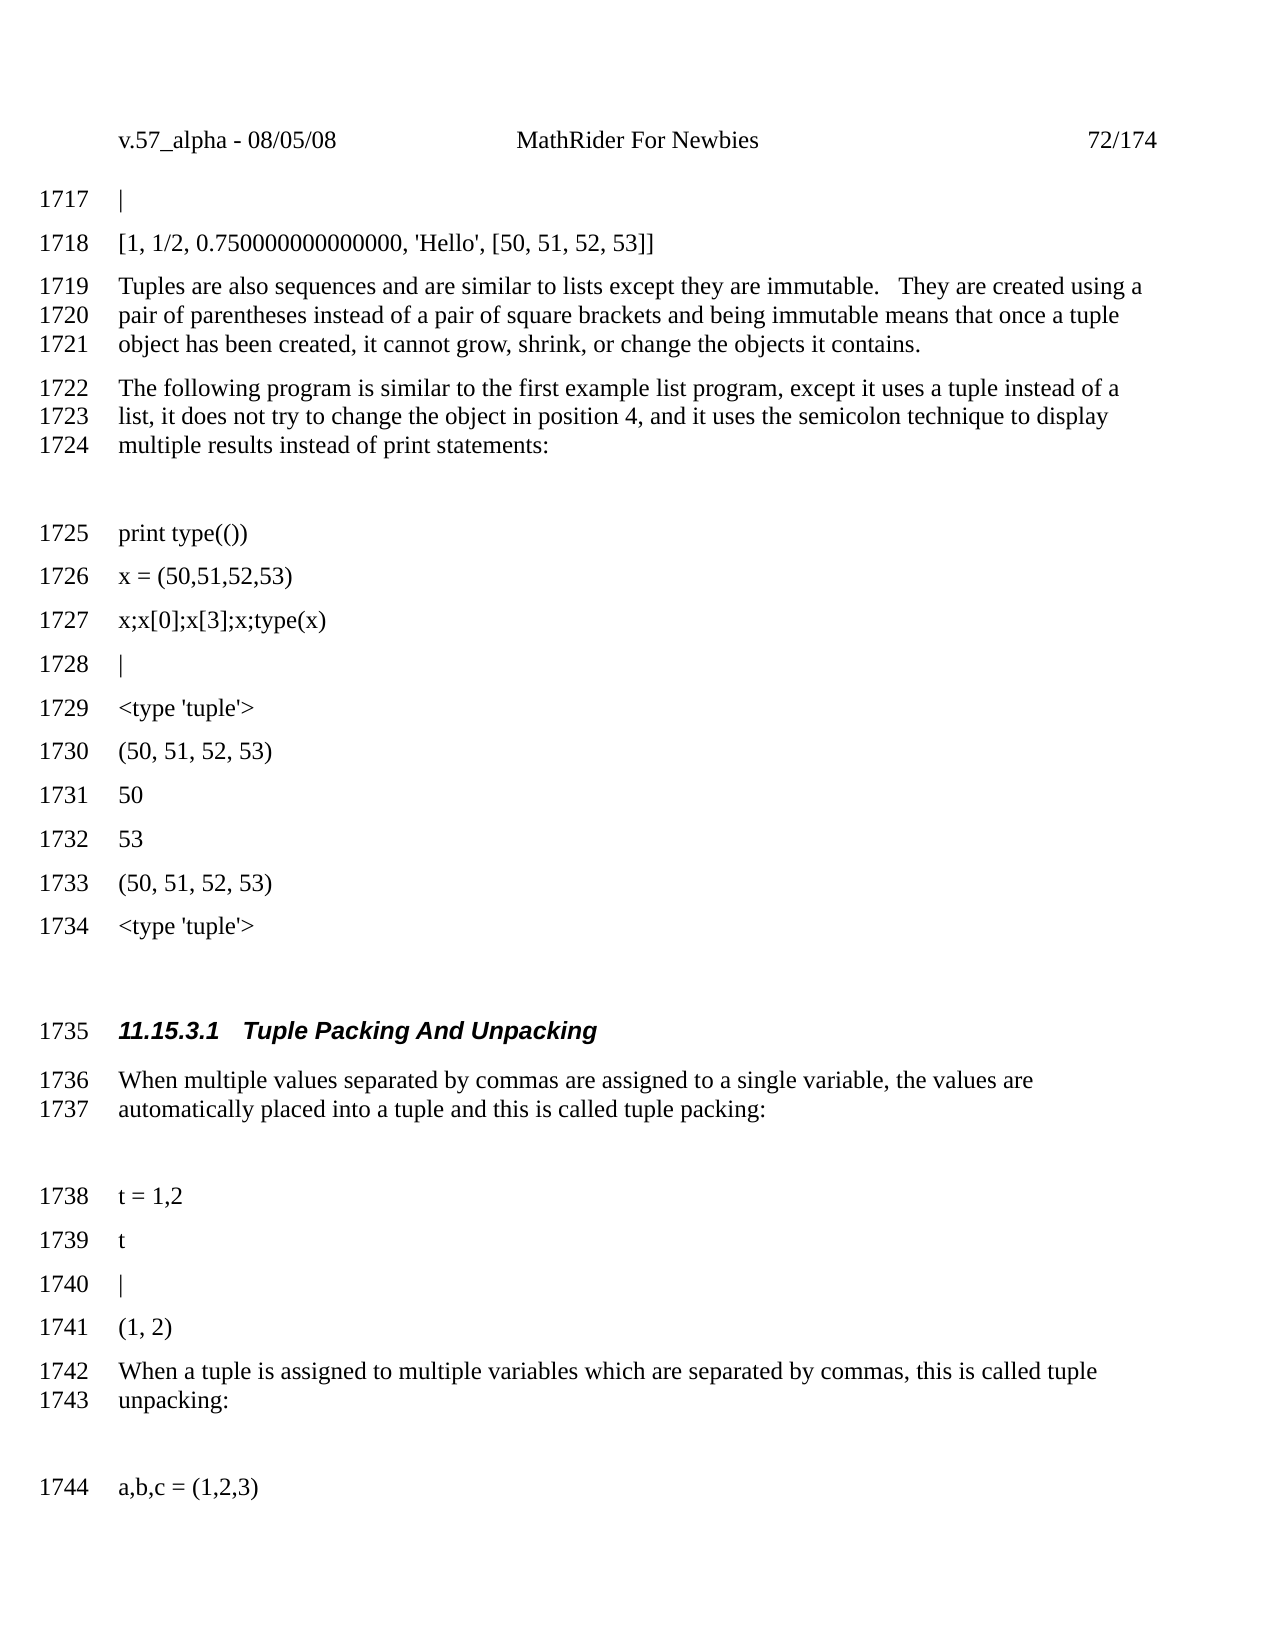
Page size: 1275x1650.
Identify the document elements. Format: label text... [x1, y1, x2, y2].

text | [118, 184, 1157, 213]
text a,b,c = (1,2,3) [118, 1472, 1157, 1501]
text 50 [118, 780, 1157, 809]
text 53 [118, 824, 1157, 853]
text (50, 51, 52, 53) [118, 868, 1157, 896]
text (1, 2) [118, 1312, 1157, 1341]
text When multiple values separated by commas are assigned to a single variable, the values are automatically placed into a tuple and this is called tuple packing: [118, 1065, 1157, 1122]
text Tuples are also sequences and are similar to lists except they are immutable. They are created using a pair of parentheses instead of a pair of square brackets and being immutable means that once a tuple object has been created, it cannot grow, shrink, or change the objects it contains. [118, 271, 1157, 358]
text print type(()) [118, 518, 1157, 546]
text [1, 1/2, 0.750000000000000, 'Hello', [50, 51, 52, 53]] [118, 228, 1157, 256]
text The following program is similar to the first example list program, except it uses a tuple instead of a list, it does not try to change the object in position 4, and it uses the semicolon technique to display multiple results instead of print statements: [118, 373, 1157, 459]
text x;x[0];x[3];x;type(x) [118, 605, 1157, 634]
subtitle Tuple Packing And Unpacking [118, 1016, 1157, 1045]
text t [118, 1225, 1157, 1254]
text <type 'tuple'> [118, 911, 1157, 940]
text <type 'tuple'> [118, 693, 1157, 721]
text x = (50,51,52,53) [118, 561, 1157, 590]
text | [118, 1269, 1157, 1297]
text | [118, 649, 1157, 678]
text t = 1,2 [118, 1181, 1157, 1210]
text When a tuple is assigned to multiple variables which are separated by commas, this is called tuple unpacking: [118, 1356, 1157, 1414]
text (50, 51, 52, 53) [118, 736, 1157, 765]
